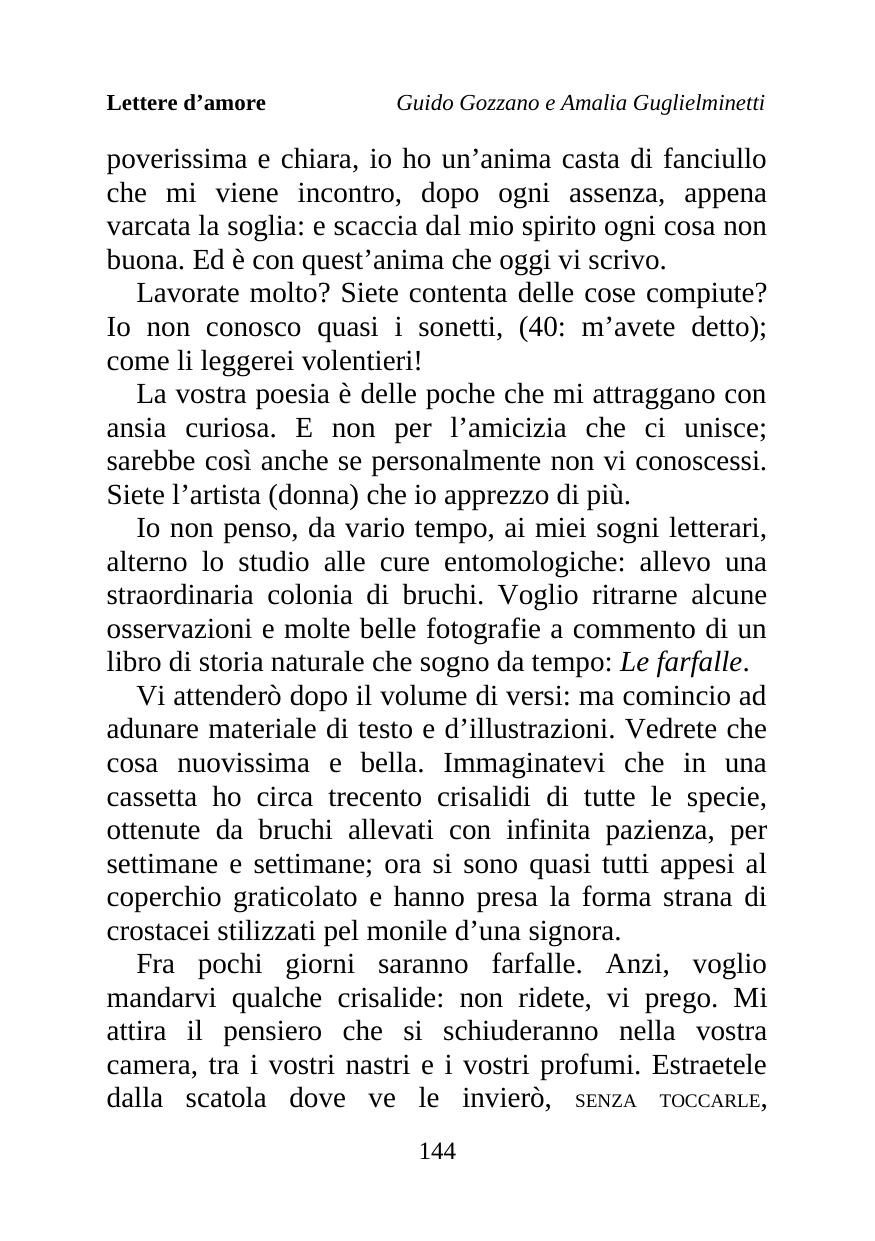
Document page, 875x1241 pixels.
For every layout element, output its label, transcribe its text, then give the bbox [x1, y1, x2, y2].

text La vostra poesia è delle poche che mi attraggano con ansia curiosa. E non per l’amicizia che ci unisce; sarebbe così anche se personalmente non vi conoscessi. Siete l’artista (donna) che io apprezzo di più. [106, 376, 768, 510]
text Lavorate molto? Siete contenta delle cose compiute? Io non conosco quasi i sonetti, (40: m’avete detto); come li leggerei volentieri! [106, 276, 768, 376]
text Fra pochi giorni saranno farfalle. Anzi, voglio mandarvi qualche crisalide: non ridete, vi prego. Mi attira il pensiero che si schiuderanno nella vostra camera, tra i vostri nastri e i vostri profumi. Estraetele dalla scatola dove ve le invierò, senza toccarle, [106, 946, 768, 1114]
text Vi attenderò dopo il volume di versi: ma comincio ad adunare materiale di testo e d’illustrazioni. Vedrete che cosa nuovissima e bella. Immaginatevi che in una cassetta ho circa trecento crisalidi di tutte le specie, ottenute da bruchi allevati con infinita pazienza, per settimane e settimane; ora si sono quasi tutti appesi al coperchio graticolato e hanno presa la forma strana di crostacei stilizzati pel monile d’una signora. [106, 678, 768, 946]
text poverissima e chiara, io ho un’anima casta di fanciullo che mi viene incontro, dopo ogni assenza, appena varcata la soglia: e scaccia dal mio spirito ogni cosa non buona. Ed è con quest’anima che oggi vi scrivo. [106, 141, 768, 276]
text Io non penso, da vario tempo, ai miei sogni letterari, alterno lo studio alle cure entomologiche: allevo una straordinaria colonia di bruchi. Voglio ritrarne alcune osservazioni e molte belle fotografie a commento di un libro di storia naturale che sogno da tempo: Le farfalle. [106, 510, 768, 678]
